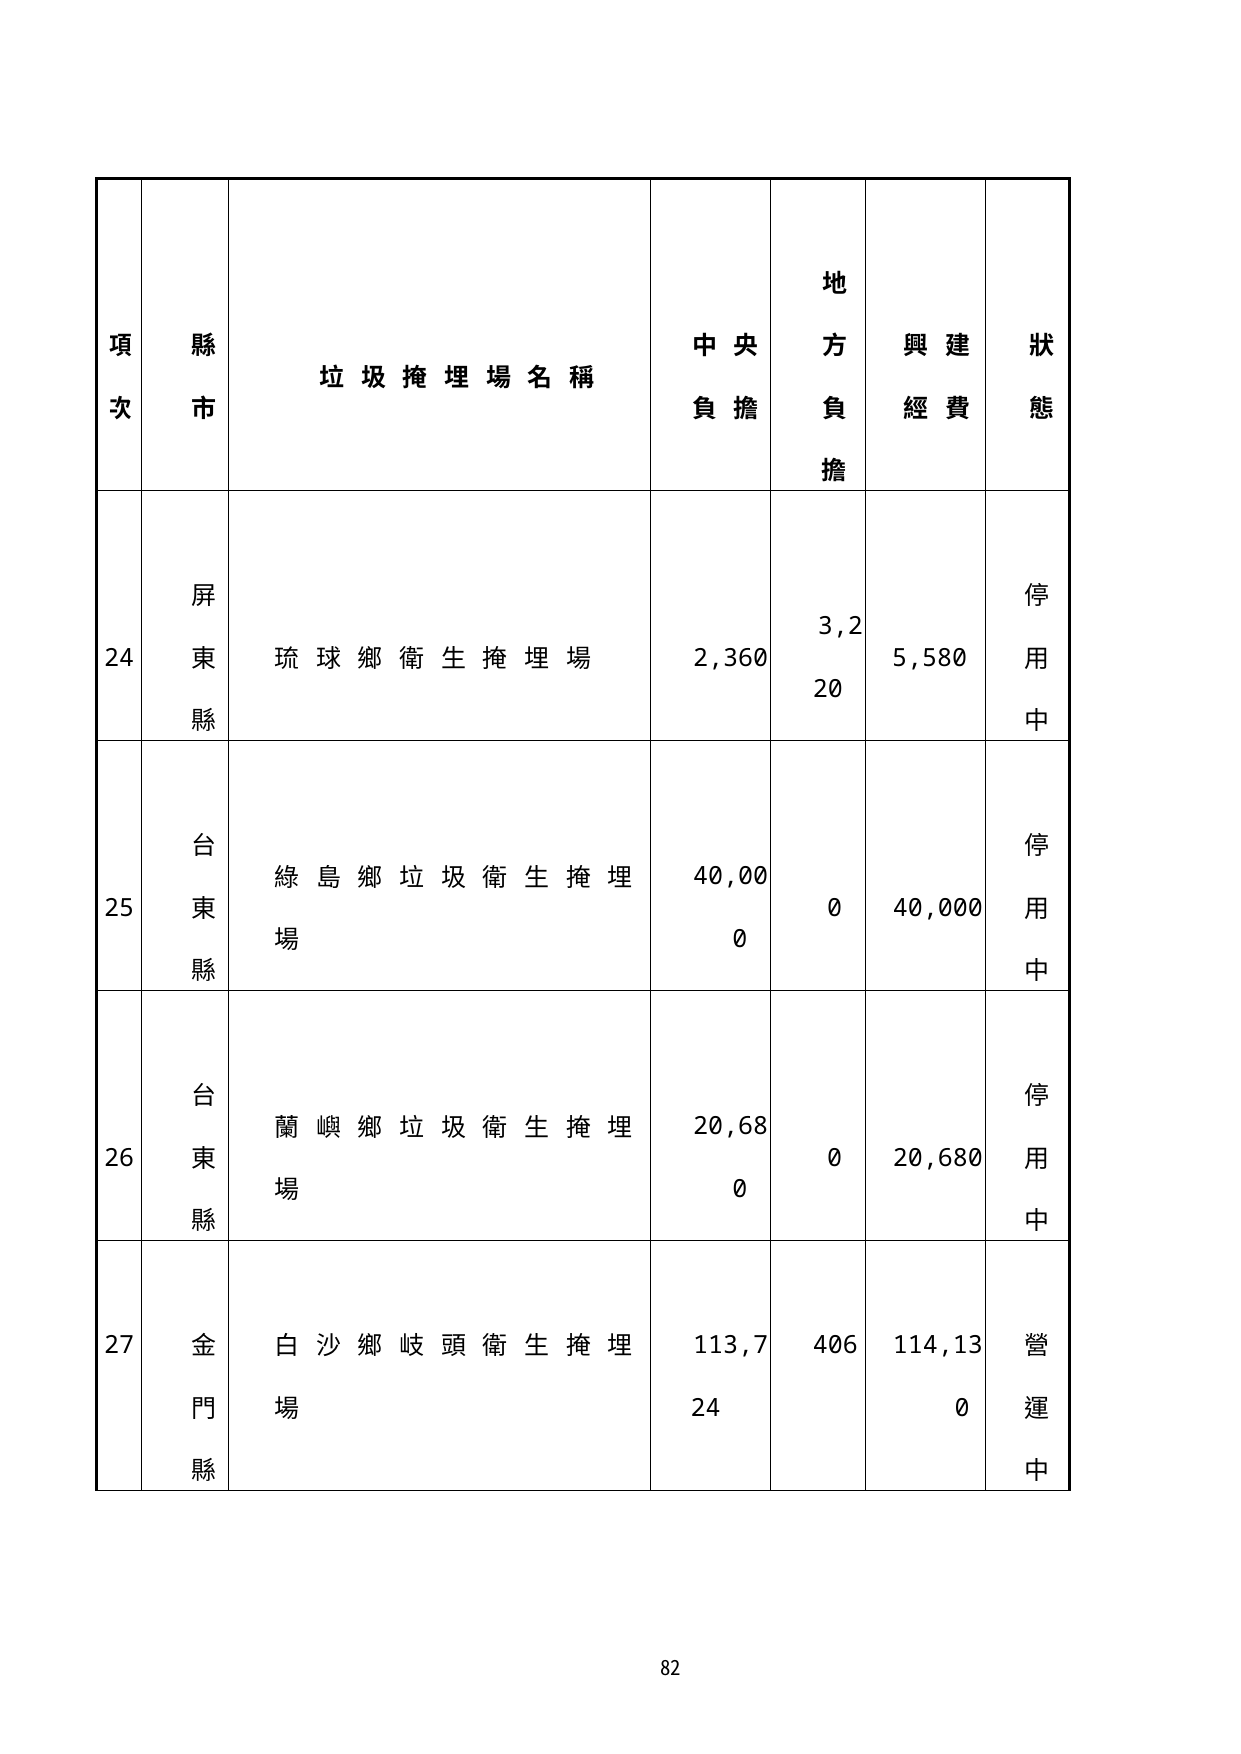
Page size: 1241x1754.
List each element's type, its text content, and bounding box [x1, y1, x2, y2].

table_cell 蘭嶼鄉垃圾衛生掩埋場 [229, 991, 650, 1240]
table_cell 0 [771, 741, 865, 990]
table_cell 24 [98, 491, 141, 740]
table_cell 停用中 [986, 991, 1068, 1240]
table_cell 白沙鄉岐頭衛生掩埋場 [229, 1241, 650, 1490]
table_cell 2,360 [651, 491, 770, 740]
table_cell 20,680 [866, 991, 985, 1240]
table_cell 金門縣 [142, 1241, 228, 1490]
table_cell 26 [98, 991, 141, 1240]
table_header 垃圾掩埋場名稱 [229, 180, 650, 490]
table_header 中央負擔 [651, 180, 770, 490]
table_cell 停用中 [986, 491, 1068, 740]
table_cell 0 [771, 991, 865, 1240]
table_cell 台東縣 [142, 991, 228, 1240]
table_cell 營運中 [986, 1241, 1068, 1490]
table_cell 屏東縣 [142, 491, 228, 740]
table_header 縣市 [142, 180, 228, 490]
table_cell 琉球鄉衛生掩埋場 [229, 491, 650, 740]
table_header 項次 [98, 180, 141, 490]
table_cell 40,000 [866, 741, 985, 990]
table_cell 台東縣 [142, 741, 228, 990]
table_cell 113,724 [651, 1241, 770, 1490]
table_cell 停用中 [986, 741, 1068, 990]
table_cell 406 [771, 1241, 865, 1490]
table_cell 20,680 [651, 991, 770, 1240]
table_cell 40,000 [651, 741, 770, 990]
table_header 狀態 [986, 180, 1068, 490]
table_cell 114,130 [866, 1241, 985, 1490]
table_cell 綠島鄉垃圾衛生掩埋場 [229, 741, 650, 990]
table_header 興建經費 [866, 180, 985, 490]
table_cell 5,580 [866, 491, 985, 740]
table_header 地方負擔 [771, 180, 865, 490]
table_cell 27 [98, 1241, 141, 1490]
table_cell 25 [98, 741, 141, 990]
table_cell 3,220 [771, 491, 865, 740]
